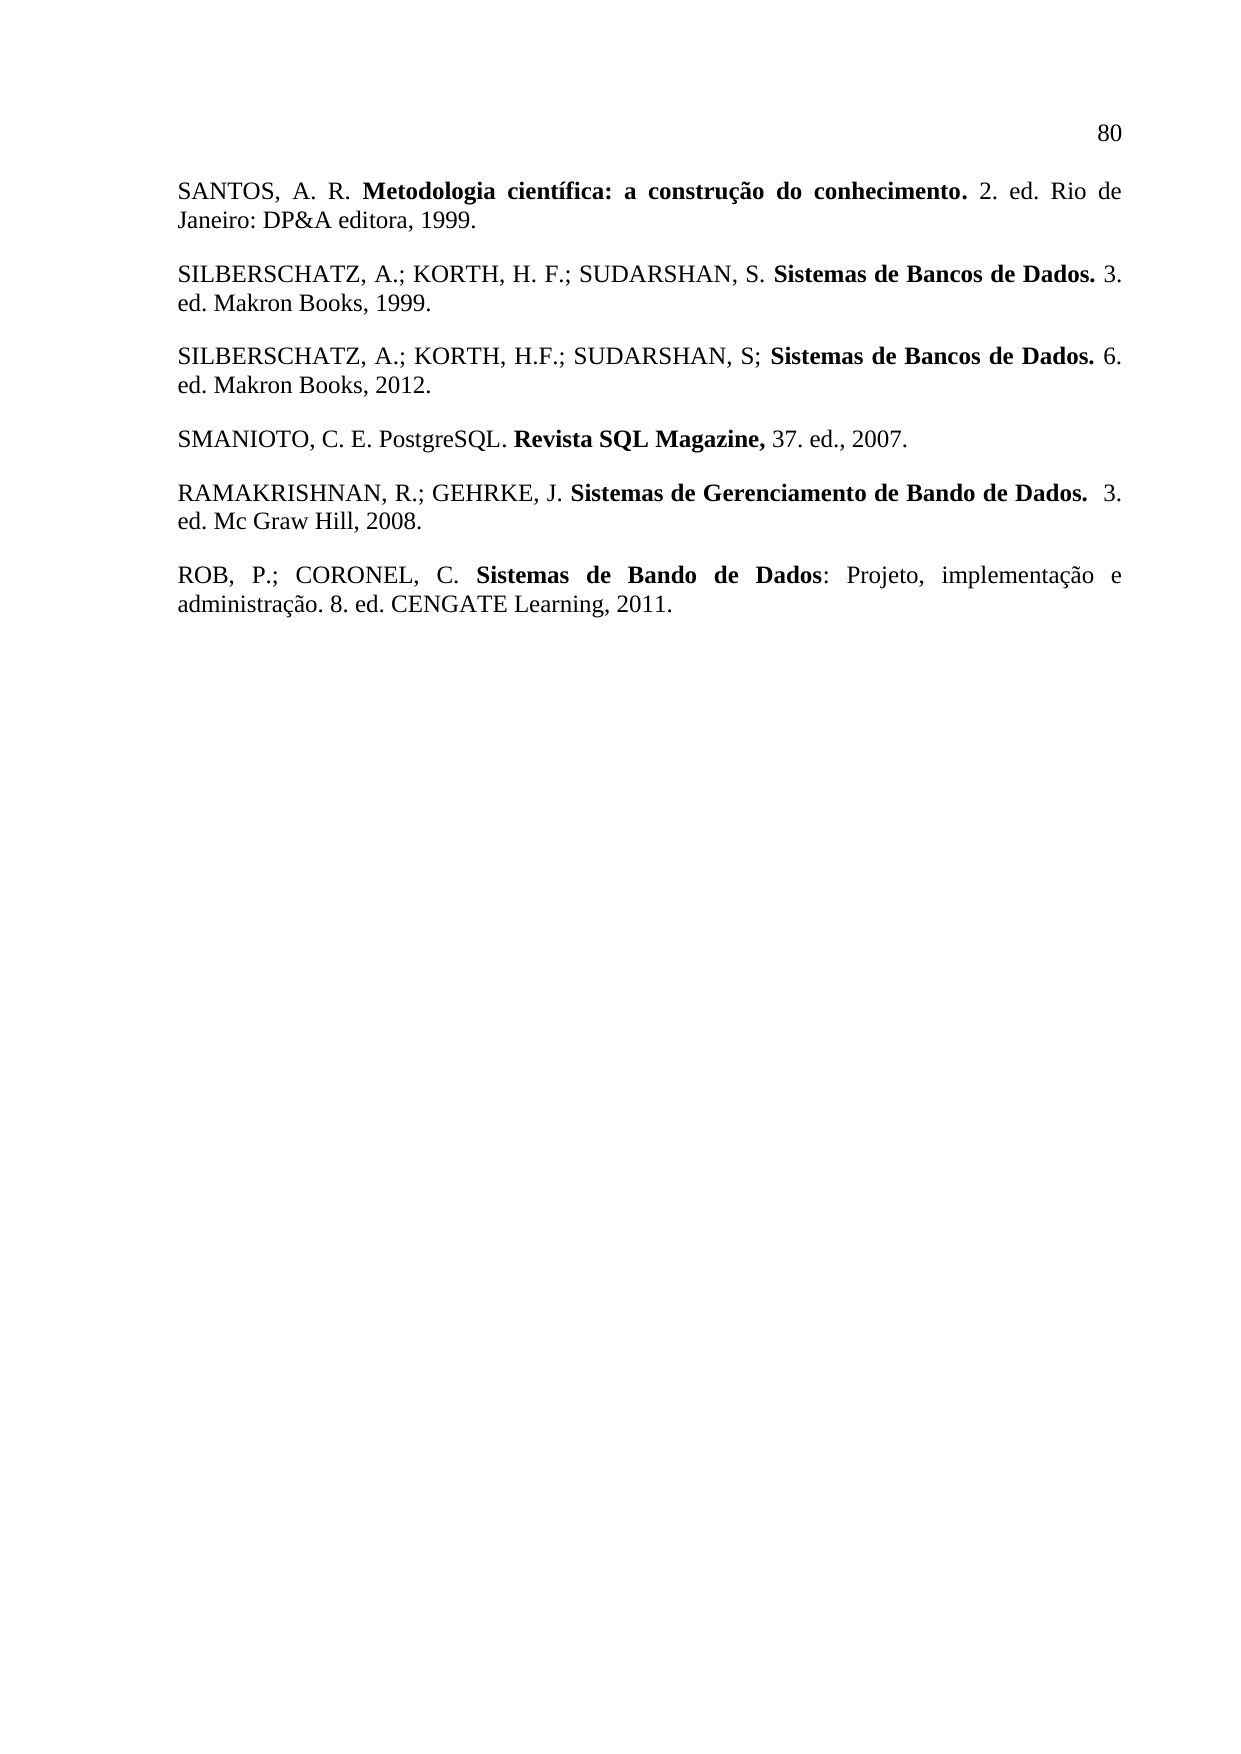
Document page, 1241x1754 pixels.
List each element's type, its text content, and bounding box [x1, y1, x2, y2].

text RAMAKRISHNAN, R.; GEHRKE, J. Sistemas de Gerenciamento de Bando de Dados. 3. ed. Mc Graw Hill, 2008. [177, 478, 1122, 535]
text ROB, P.; CORONEL, C. Sistemas de Bando de Dados: Projeto, implementação e administração. 8. ed. CENGATE Learning, 2011. [177, 560, 1122, 618]
text SANTOS, A. R. Metodologia científica: a construção do conhecimento. 2. ed. Rio de Janeiro: DP&A editora, 1999. [177, 176, 1122, 234]
text SILBERSCHATZ, A.; KORTH, H.F.; SUDARSHAN, S; Sistemas de Bancos de Dados. 6. ed. Makron Books, 2012. [177, 341, 1122, 399]
text SMANIOTO, C. E. PostgreSQL. Revista SQL Magazine, 37. ed., 2007. [177, 424, 1122, 453]
text SILBERSCHATZ, A.; KORTH, H. F.; SUDARSHAN, S. Sistemas de Bancos de Dados. 3. ed. Makron Books, 1999. [177, 259, 1122, 316]
